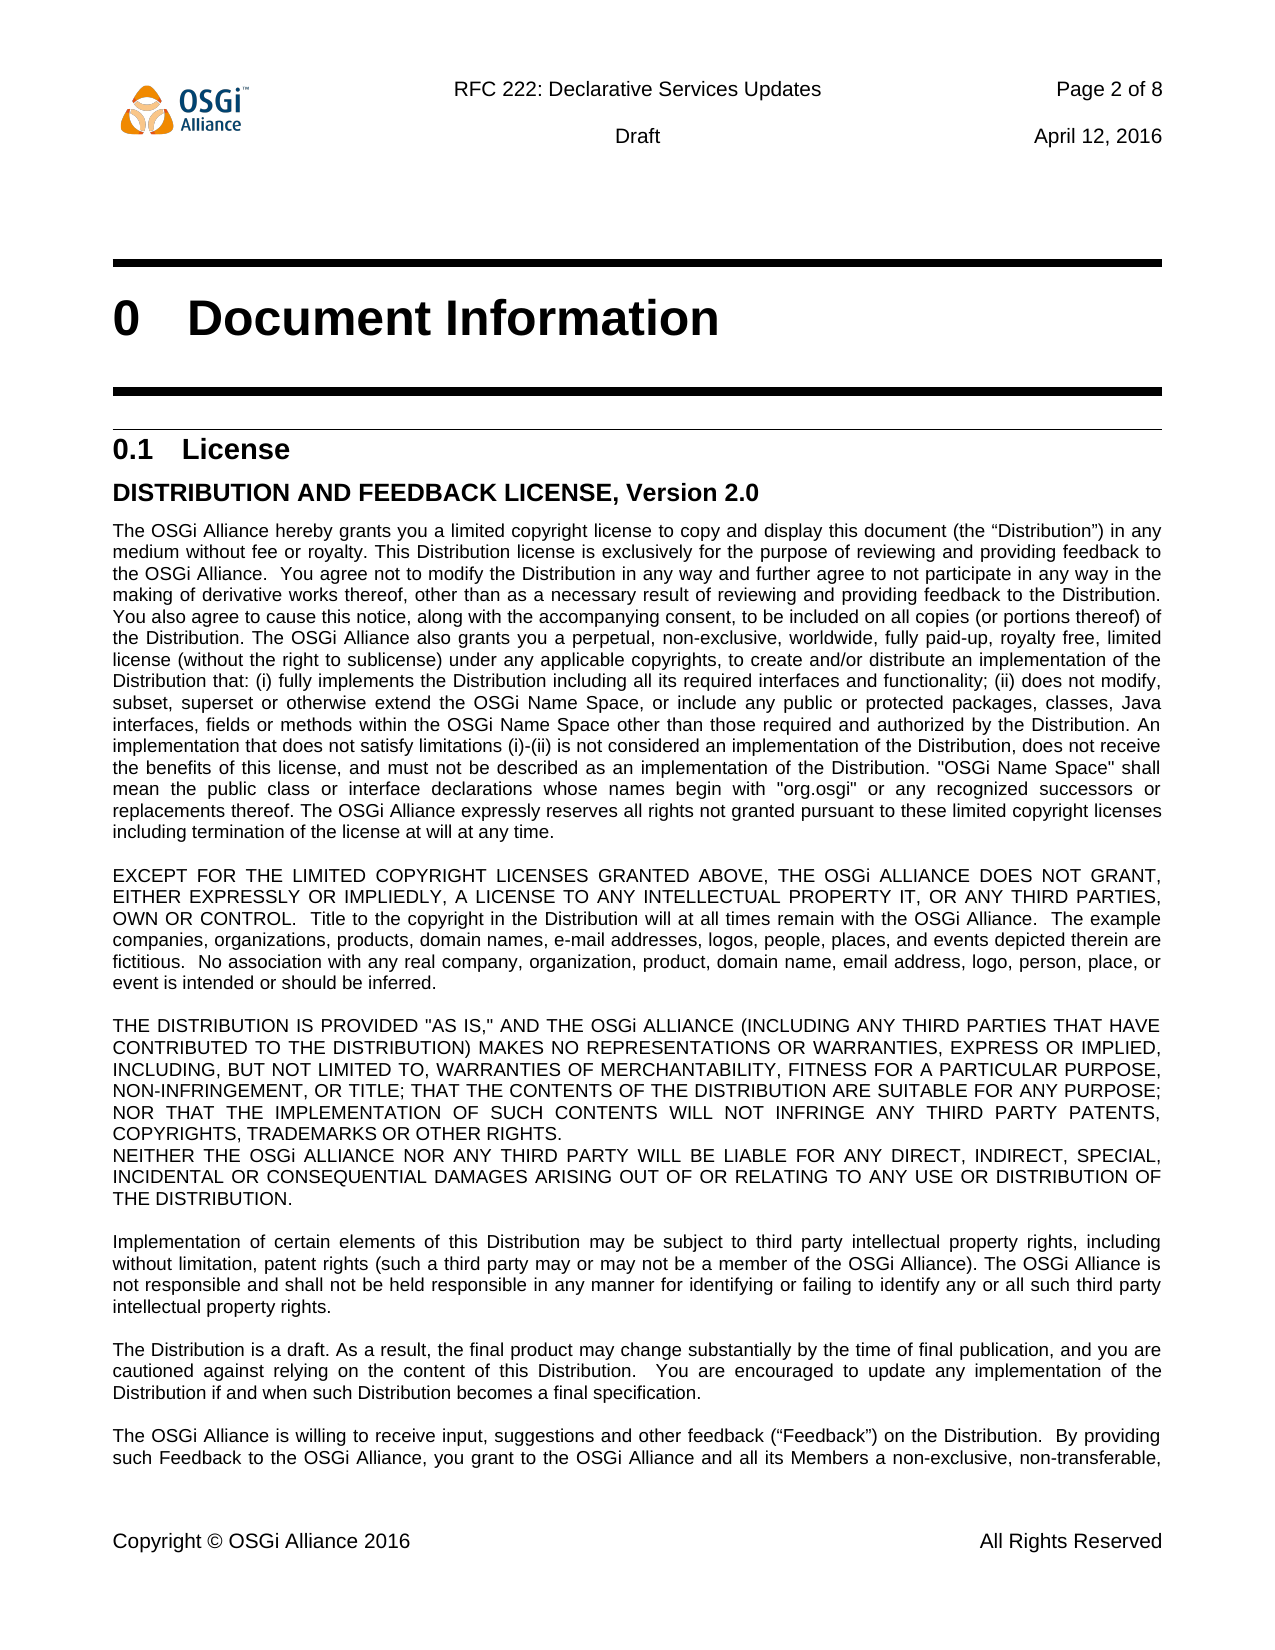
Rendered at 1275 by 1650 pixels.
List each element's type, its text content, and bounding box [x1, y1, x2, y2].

picture [113, 78, 257, 142]
text The OSGi Alliance hereby grants you a limited copyright license to copy and display this document (the “Distribution”) in any medium without fee or royalty. This Distribution license is exclusively for the purpose of reviewing and providing feedback to the OSGi Alliance. You agree not to modify the Distribution in any way and further agree to not participate in any way in the making of derivative works thereof, other than as a necessary result of reviewing and providing feedback to the Distribution. You also agree to cause this notice, along with the accompanying consent, to be included on all copies (or portions thereof) of the Distribution. The OSGi Alliance also grants you a perpetual, non-exclusive, worldwide, fully paid-up, royalty free, limited license (without the right to sublicense) under any applicable copyrights, to create and/or distribute an implementation of the Distribution that: (i) fully implements the Distribution including all its required interfaces and functionality; (ii) does not modify, subset, superset or otherwise extend the OSGi Name Space, or include any public or protected packages, classes, Java interfaces, fields or methods within the OSGi Name Space other than those required and authorized by the Distribution. An implementation that does not satisfy limitations (i)-(ii) is not considered an implementation of the Distribution, does not receive the benefits of this license, and must not be described as an implementation of the Distribution. "OSGi Name Space" shall mean the public class or interface declarations whose names begin with "org.osgi" or any recognized successors or replacements thereof. The OSGi Alliance expressly reserves all rights not granted pursuant to these limited copyright licenses including termination of the license at will at any time. [112, 519, 1162, 843]
text THE DISTRIBUTION IS PROVIDED "AS IS," AND THE OSGi ALLIANCE (INCLUDING ANY THIRD PARTIES THAT HAVE CONTRIBUTED TO THE DISTRIBUTION) MAKES NO REPRESENTATIONS OR WARRANTIES, EXPRESS OR IMPLIED, INCLUDING, BUT NOT LIMITED TO, WARRANTIES OF MERCHANTABILITY, FITNESS FOR A PARTICULAR PURPOSE, NON-INFRINGEMENT, OR TITLE; THAT THE CONTENTS OF THE DISTRIBUTION ARE SUITABLE FOR ANY PURPOSE; NOR THAT THE IMPLEMENTATION OF SUCH CONTENTS WILL NOT INFRINGE ANY THIRD PARTY PATENTS, COPYRIGHTS, TRADEMARKS OR OTHER RIGHTS. [112, 1015, 1162, 1145]
subtitle Document Information [112, 260, 1162, 396]
text The Distribution is a draft. As a result, the final product may change substantially by the time of final publication, and you are cautioned against relying on the content of this Distribution. You are encouraged to update any implementation of the Distribution if and when such Distribution becomes a final specification. [112, 1339, 1162, 1403]
text Implementation of certain elements of this Distribution may be subject to third party intellectual property rights, including without limitation, patent rights (such a third party may or may not be a member of the OSGi Alliance). The OSGi Alliance is not responsible and shall not be held responsible in any manner for identifying or failing to identify any or all such third party intellectual property rights. [112, 1231, 1162, 1317]
subtitle License [112, 430, 1162, 466]
text DISTRIBUTION AND FEEDBACK LICENSE, Version 2.0 [112, 478, 1162, 507]
text NEITHER THE OSGi ALLIANCE NOR ANY THIRD PARTY WILL BE LIABLE FOR ANY DIRECT, INDIRECT, SPECIAL, INCIDENTAL OR CONSEQUENTIAL DAMAGES ARISING OUT OF OR RELATING TO ANY USE OR DISTRIBUTION OF THE DISTRIBUTION. [112, 1145, 1162, 1209]
text EXCEPT FOR THE LIMITED COPYRIGHT LICENSES GRANTED ABOVE, THE OSGi ALLIANCE DOES NOT GRANT, EITHER EXPRESSLY OR IMPLIEDLY, A LICENSE TO ANY INTELLECTUAL PROPERTY IT, OR ANY THIRD PARTIES, OWN OR CONTROL. Title to the copyright in the Distribution will at all times remain with the OSGi Alliance. The example companies, organizations, products, domain names, e-mail addresses, logos, people, places, and events depicted therein are fictitious. No association with any real company, organization, product, domain name, email address, logo, person, place, or event is intended or should be inferred. [112, 864, 1162, 994]
text The OSGi Alliance is willing to receive input, suggestions and other feedback (“Feedback”) on the Distribution. By providing such Feedback to the OSGi Alliance, you grant to the OSGi Alliance and all its Members a non-exclusive, non-transferable, [112, 1425, 1162, 1468]
